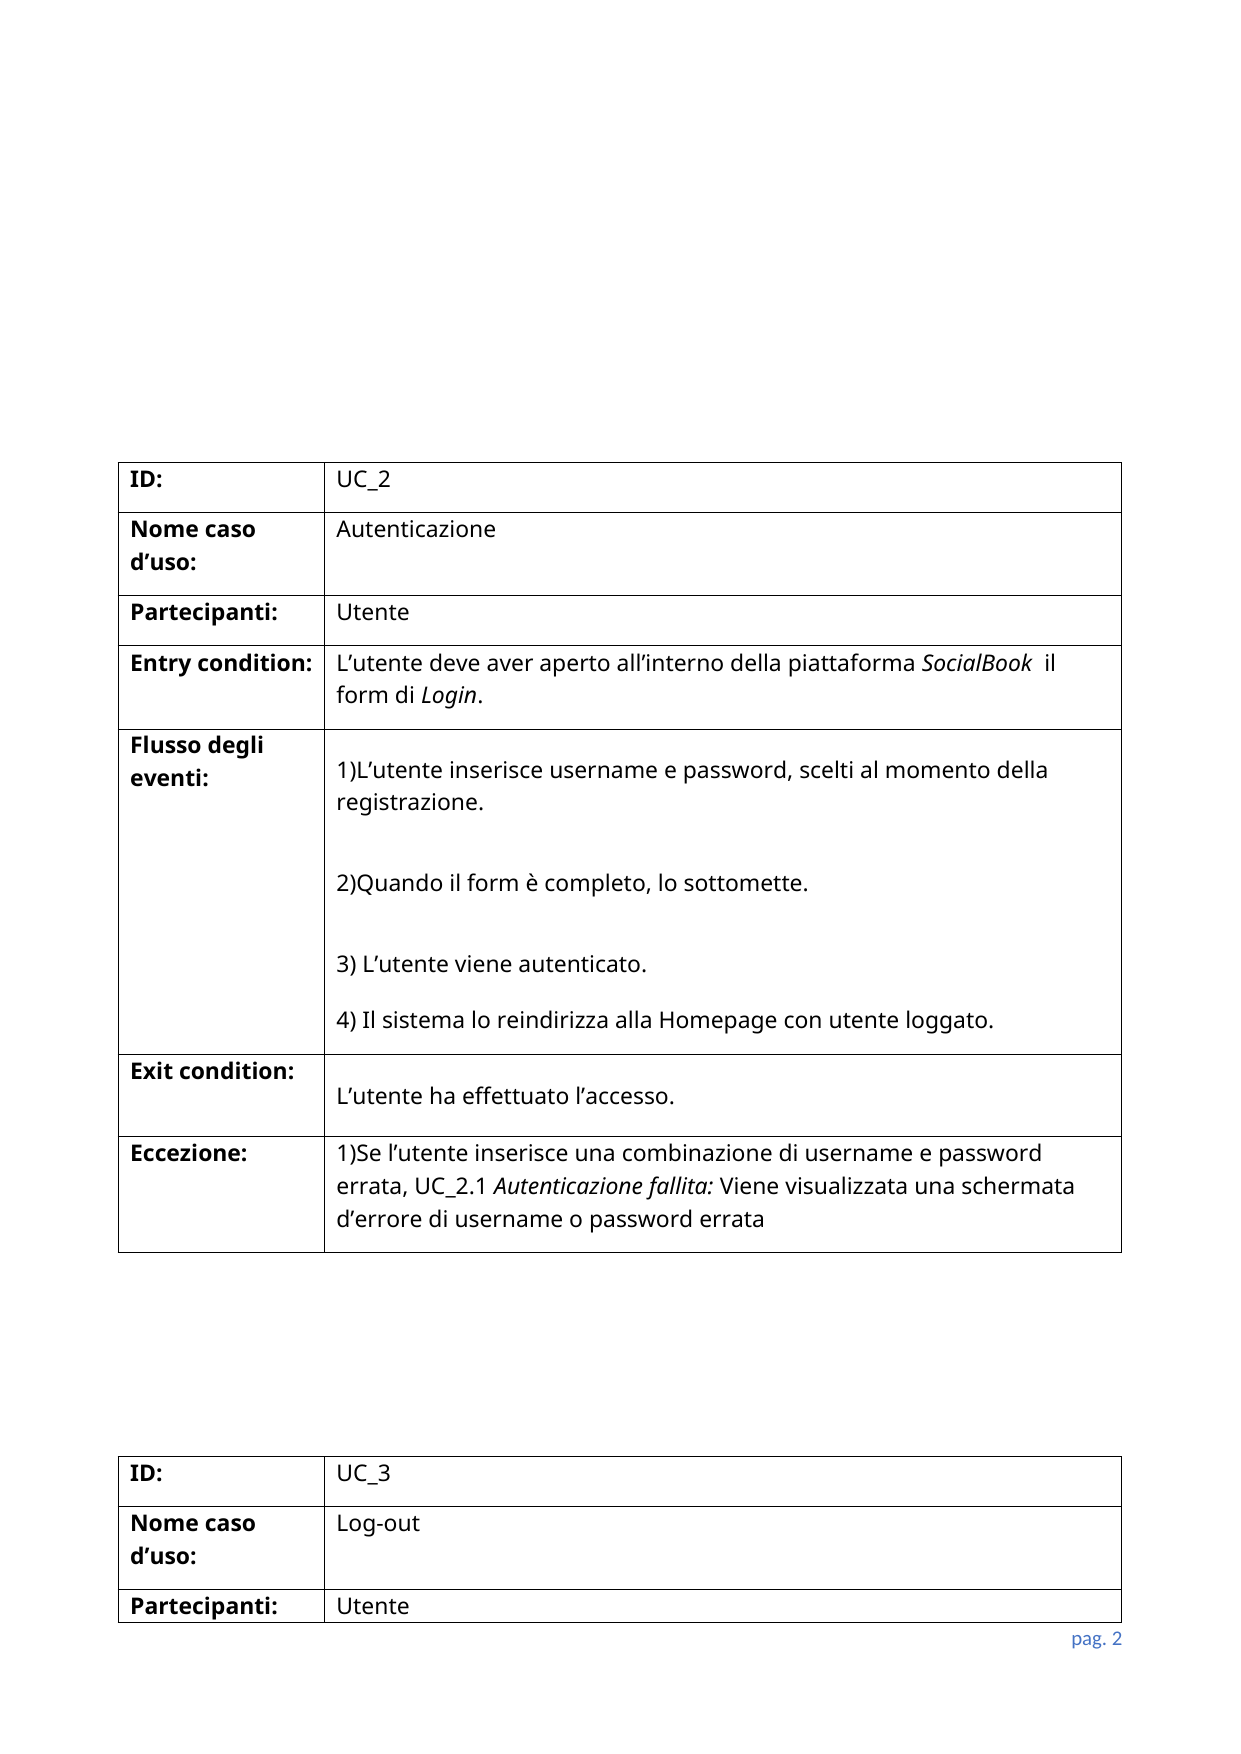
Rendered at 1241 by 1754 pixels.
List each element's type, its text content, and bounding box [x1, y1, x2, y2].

table_cell Autenticazione [325, 513, 1121, 595]
table_cell Partecipanti: [119, 1590, 324, 1622]
table_cell Exit condition: [119, 1055, 324, 1136]
table_cell Nome caso d’uso: [119, 1507, 324, 1589]
table_cell L’utente ha effettuato l’accesso. [325, 1055, 1121, 1136]
table_cell 1)Se l’utente inserisce una combinazione di username e password errata, UC_2.1 Autenticazione fallita: Viene visualizzata una schermata d’errore di username o password errata [325, 1137, 1121, 1252]
table_header ID: [119, 463, 324, 512]
table_cell Entry condition: [119, 646, 324, 728]
table_header ID: [119, 1457, 324, 1506]
table_cell Partecipanti: [119, 596, 324, 645]
table_header UC_2 [325, 463, 1121, 512]
table_cell Eccezione: [119, 1137, 324, 1252]
table_cell Flusso degli eventi: [119, 730, 324, 1054]
table_cell 1)L’utente inserisce username e password, scelti al momento della registrazione. 2)Quando il form è completo, lo sottomette. 3) L’utente viene autenticato. 4) Il sistema lo reindirizza alla Homepage con utente loggato. [325, 730, 1121, 1054]
table_cell Utente [325, 596, 1121, 645]
table_header UC_3 [325, 1457, 1121, 1506]
table_cell Nome caso d’uso: [119, 513, 324, 595]
table_cell Utente [325, 1590, 1121, 1622]
table_cell L’utente deve aver aperto all’interno della piattaforma SocialBook il form di Login. [325, 646, 1121, 728]
table_cell Log-out [325, 1507, 1121, 1589]
